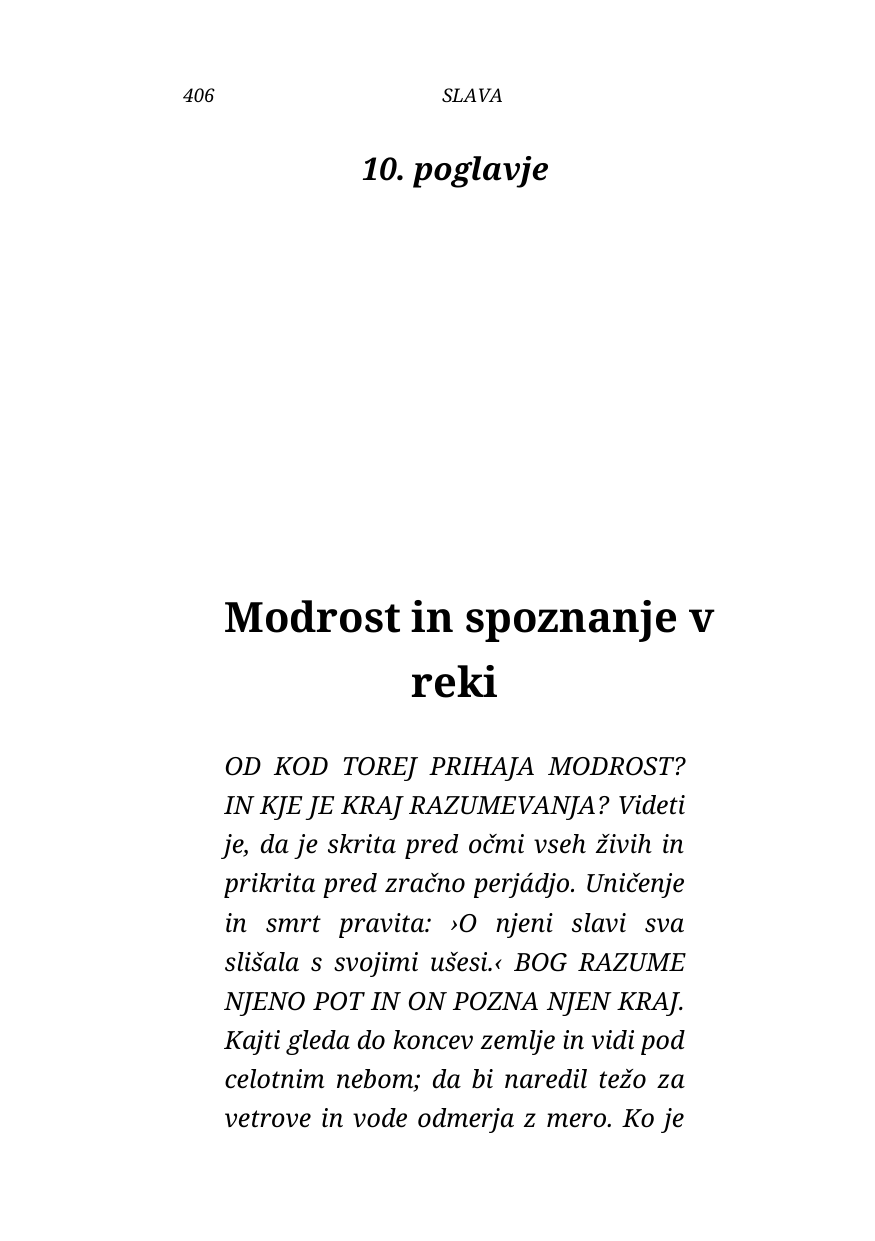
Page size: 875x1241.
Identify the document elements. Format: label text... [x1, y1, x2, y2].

subtitle 10. poglavje [153, 147, 756, 189]
text Od kod torej prihaja modrost? In kje je kraj razumevanja? Videti je, da je skrita pred očmi vseh živih in prikrita pred zračno perjádjo. Uničenje in smrt pravita: ›O njeni slavi sva slišala s svojimi ušesi.‹ Bog razume njeno pot in on pozna njen kraj. Kajti gleda do koncev zemlje in vidi pod celotnim nebom; da bi naredil težo za vetrove in vode odmerja z mero. Ko je [224, 748, 685, 1135]
subtitle Modrost in spoznanje v reki [153, 588, 756, 710]
